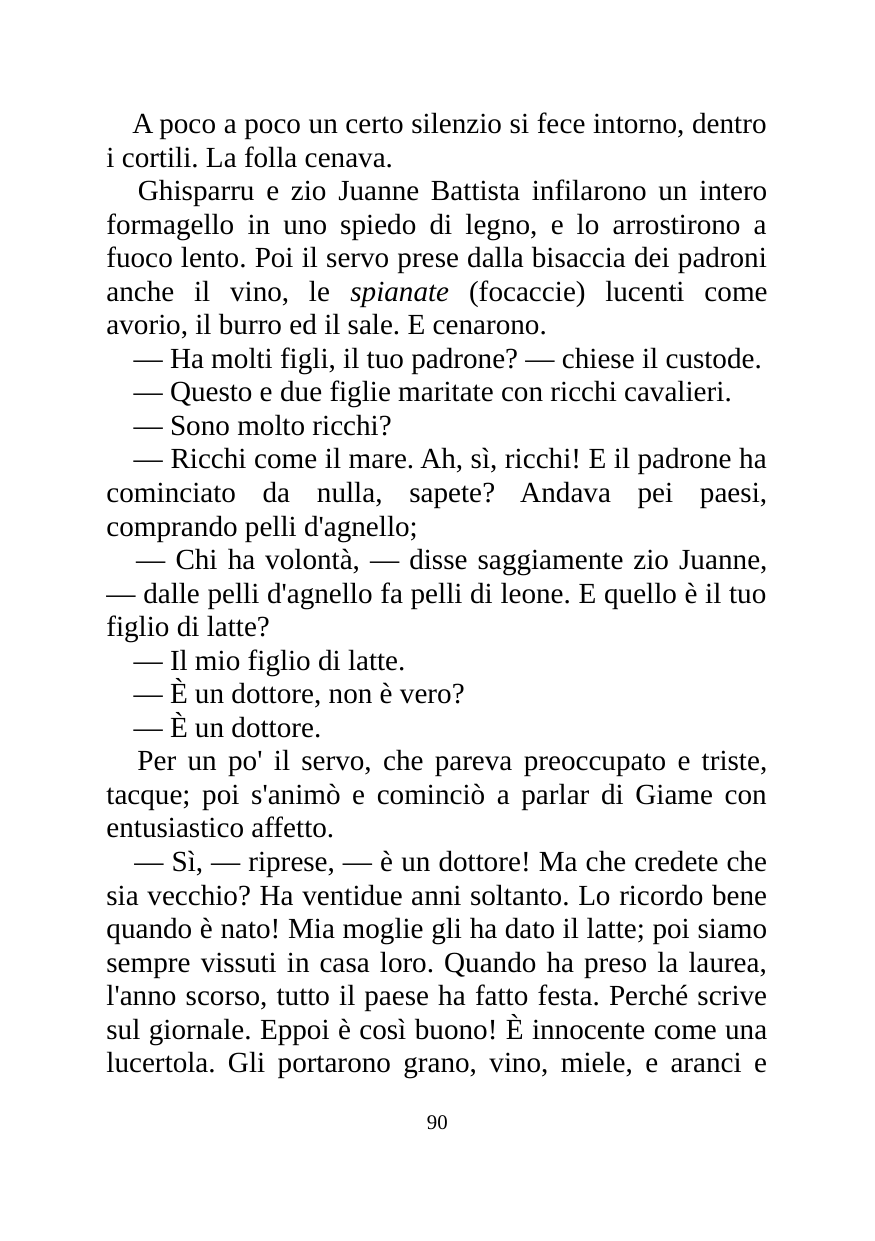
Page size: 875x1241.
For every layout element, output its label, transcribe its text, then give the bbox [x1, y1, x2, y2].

text — È un dottore, non è vero? [106, 676, 768, 710]
text — Chi ha volontà, — disse saggiamente zio Juanne, — dalle pelli d'agnello fa pelli di leone. E quello è il tuo figlio di latte? [106, 542, 768, 643]
text — Sì, — riprese, — è un dottore! Ma che credete che sia vecchio? Ha ventidue anni soltanto. Lo ricordo bene quando è nato! Mia moglie gli ha dato il latte; poi siamo sempre vissuti in casa loro. Quando ha preso la laurea, l'anno scorso, tutto il paese ha fatto festa. Perché scrive sul giornale. Eppoi è così buono! È innocente come una lucertola. Gli portarono grano, vino, miele, e aranci e [106, 844, 768, 1079]
text — Ha molti figli, il tuo padrone? — chiese il custode. [106, 341, 768, 374]
text A poco a poco un certo silenzio si fece intorno, dentro i cortili. La folla cenava. [106, 106, 768, 173]
text — Il mio figlio di latte. [106, 643, 768, 676]
text — È un dottore. [106, 710, 768, 743]
text Per un po' il servo, che pareva preoccupato e triste, tacque; poi s'animò e cominciò a parlar di Giame con entusiastico affetto. [106, 743, 768, 844]
text Ghisparru e zio Juanne Battista infilarono un intero formagello in uno spiedo di legno, e lo arrostirono a fuoco lento. Poi il servo prese dalla bisaccia dei padroni anche il vino, le spianate (focaccie) lucenti come avorio, il burro ed il sale. E cenarono. [106, 173, 768, 341]
text — Ricchi come il mare. Ah, sì, ricchi! E il padrone ha cominciato da nulla, sapete? Andava pei paesi, comprando pelli d'agnello; [106, 442, 768, 542]
text — Questo e due figlie maritate con ricchi cavalieri. [106, 374, 768, 408]
text — Sono molto ricchi? [106, 408, 768, 442]
